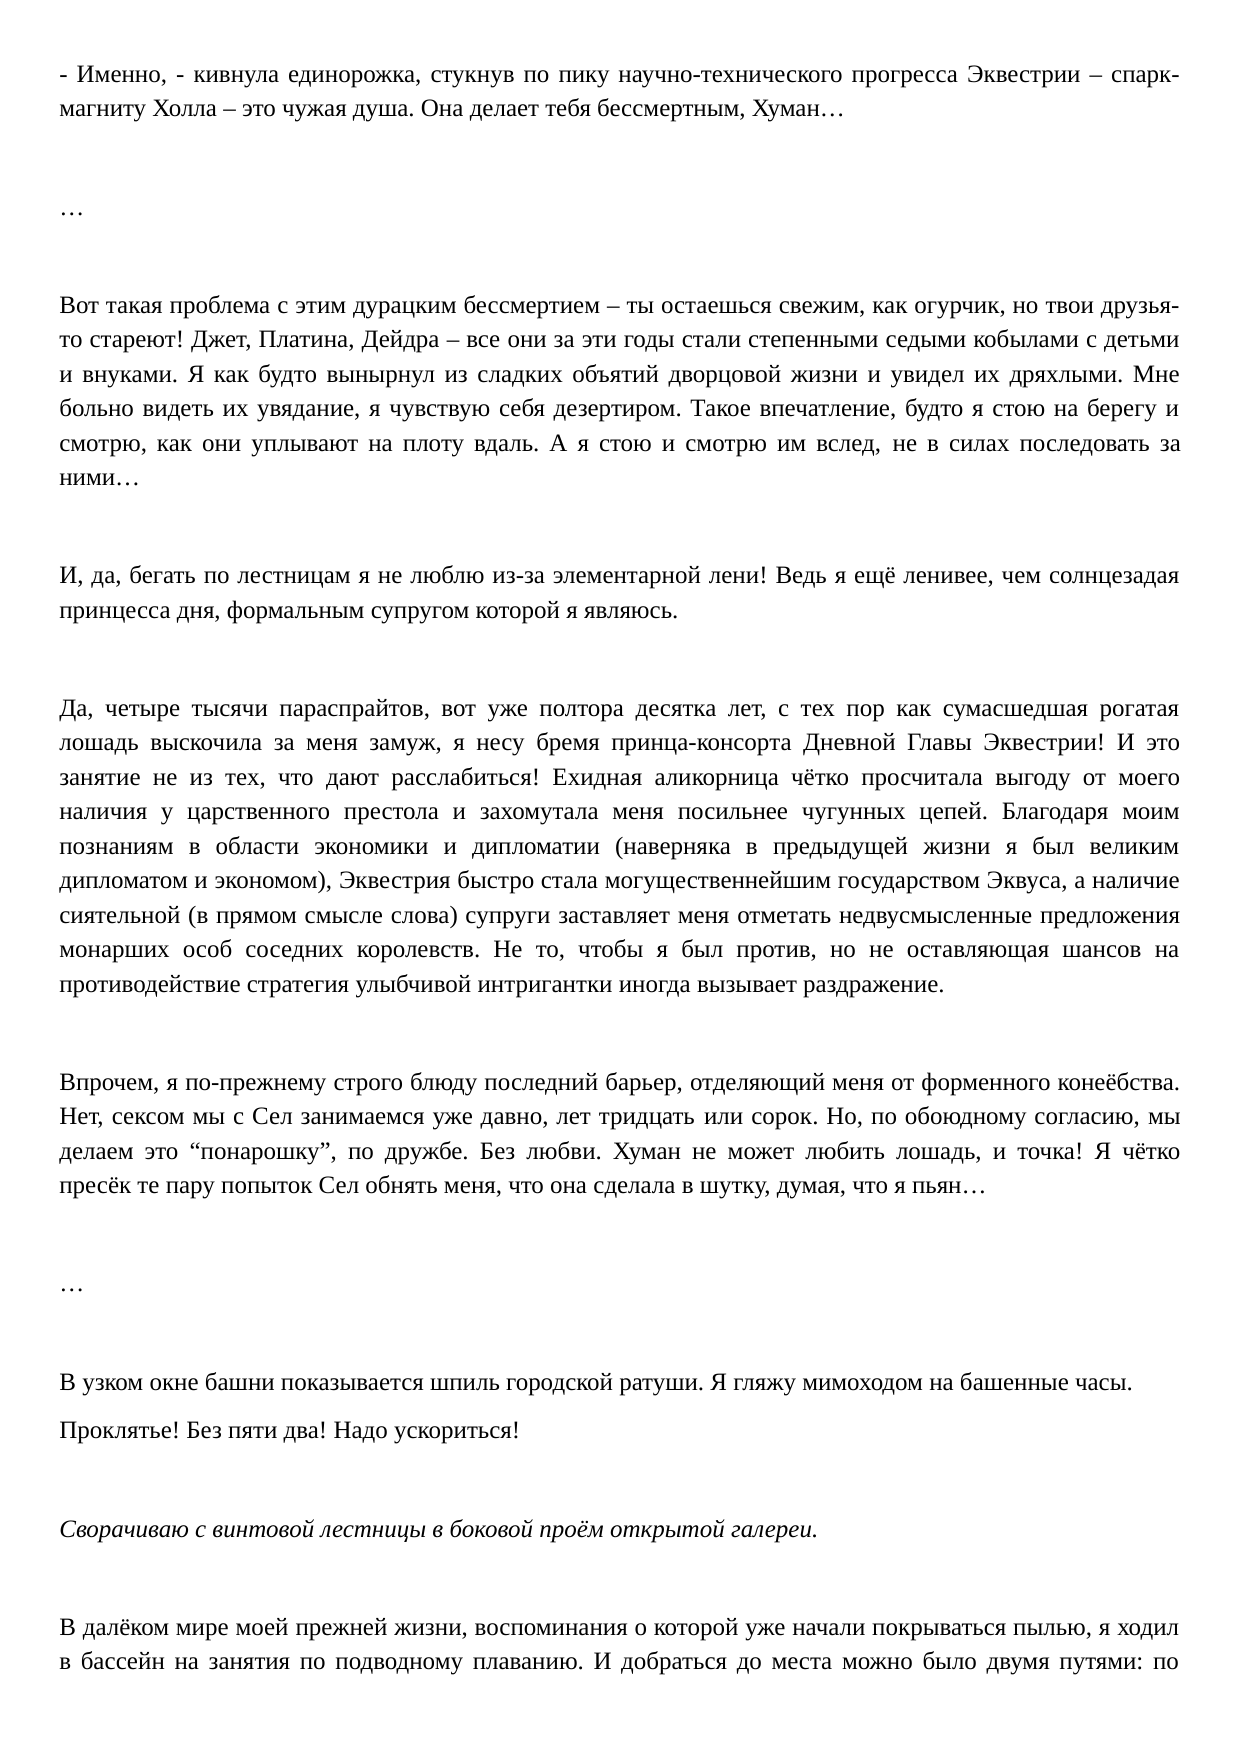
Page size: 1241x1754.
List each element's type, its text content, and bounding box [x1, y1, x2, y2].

text В далёком мире моей прежней жизни, воспоминания о которой уже начали покрываться пылью, я ходил в бассейн на занятия по подводному плаванию. И добраться до места можно было двумя путями: по [59, 1612, 1181, 1675]
text … [59, 1268, 1181, 1297]
text … [59, 192, 1181, 220]
text Впрочем, я по-прежнему строго блюду последний барьер, отделяющий меня от форменного конеёбства. Нет, сексом мы с Сел занимаемся уже давно, лет тридцать или сорок. Но, по обоюдному согласию, мы делаем это “понарошку”, по дружбе. Без любви. Хуман не может любить лошадь, и точка! Я чётко пресёк те пару попыток Сел обнять меня, что она сделала в шутку, думая, что я пьян… [59, 1067, 1181, 1199]
text - Именно, - кивнула единорожка, стукнув по пику научно-технического прогресса Эквестрии – спарк-магниту Холла – это чужая душа. Она делает тебя бессмертным, Хуман… [59, 59, 1181, 122]
text Вот такая проблема с этим дурацким бессмертием – ты остаешься свежим, как огурчик, но твои друзья-то стареют! Джет, Платина, Дейдра – все они за эти годы стали степенными седыми кобылами с детьми и внуками. Я как будто вынырнул из сладких объятий дворцовой жизни и увидел их дряхлыми. Мне больно видеть их увядание, я чувствую себя дезертиром. Такое впечатление, будто я стою на берегу и смотрю, как они уплывают на плоту вдаль. А я стою и смотрю им вслед, не в силах последовать за ними… [59, 290, 1181, 491]
text И, да, бегать по лестницам я не люблю из-за элементарной лени! Ведь я ещё ленивее, чем солнцезадая принцесса дня, формальным супругом которой я являюсь. [59, 560, 1181, 623]
text Да, четыре тысячи параспрайтов, вот уже полтора десятка лет, с тех пор как сумасшедшая рогатая лошадь выскочила за меня замуж, я несу бремя принца-консорта Дневной Главы Эквестрии! И это занятие не из тех, что дают расслабиться! Ехидная аликорница чётко просчитала выгоду от моего наличия у царственного престола и захомутала меня посильнее чугунных цепей. Благодаря моим познаниям в области экономики и дипломатии (наверняка в предыдущей жизни я был великим дипломатом и экономом), Эквестрия быстро стала могущественнейшим государством Эквуса, а наличие сиятельной (в прямом смысле слова) супруги заставляет меня отметать недвусмысленные предложения монарших особ соседних королевств. Не то, чтобы я был против, но не оставляющая шансов на противодействие стратегия улыбчивой интригантки иногда вызывает раздражение. [59, 693, 1181, 997]
text Проклятье! Без пяти два! Надо ускориться! [59, 1416, 1181, 1444]
text Сворачиваю с винтовой лестницы в боковой проём открытой галереи. [59, 1514, 1181, 1542]
text В узком окне башни показывается шпиль городской ратуши. Я гляжу мимоходом на башенные часы. [59, 1367, 1181, 1395]
